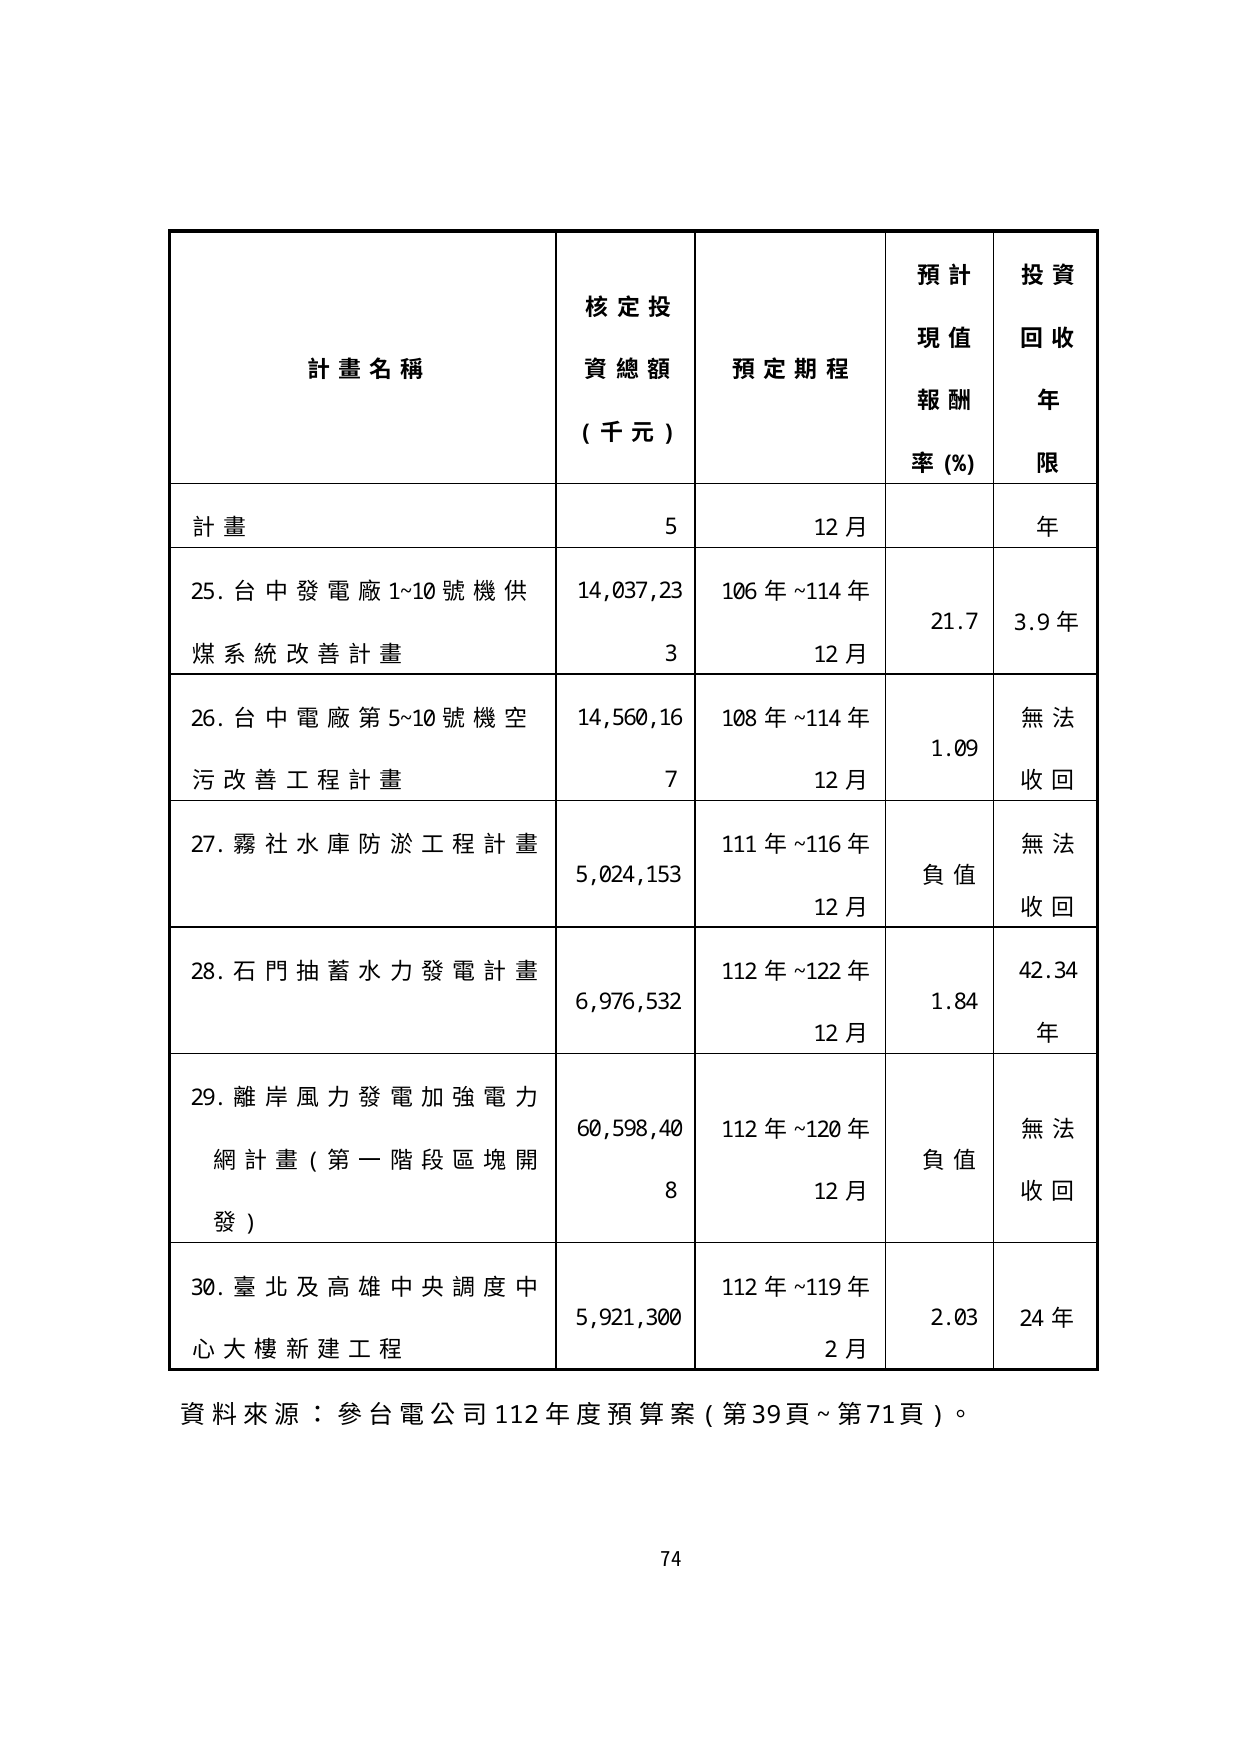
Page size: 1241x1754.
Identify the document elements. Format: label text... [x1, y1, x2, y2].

table_cell 1.09 [886, 675, 993, 799]
table_cell 42.34年 [994, 928, 1096, 1053]
table_header 投資回收 年 限 [994, 233, 1096, 482]
table_cell 112年~120年12月 [696, 1054, 885, 1242]
table_cell 1.84 [886, 928, 993, 1053]
table_cell 28.石門抽蓄水力發電計畫 [171, 928, 555, 1053]
table_cell [886, 484, 993, 546]
table_cell 106年~114年12月 [696, 548, 885, 673]
table_cell 24年 [994, 1243, 1096, 1368]
table_header 計畫名稱 [171, 233, 555, 482]
table_cell 30.臺北及高雄中央調度中心大樓新建工程 [171, 1243, 555, 1368]
table_cell 111年~116年12月 [696, 801, 885, 926]
table_cell 無法收回 [994, 1054, 1096, 1242]
table_cell 計畫 [171, 484, 555, 546]
text 資料來源：參台電公司112年度預算案(第39頁~第71頁)。 [177, 1371, 1063, 1434]
table_header 核定投資總額 (千元) [557, 233, 694, 482]
table_cell 5,024,153 [557, 801, 694, 926]
table_cell 6,976,532 [557, 928, 694, 1053]
table_cell 無法收回 [994, 801, 1096, 926]
table_header 預計現值報酬率(%) [886, 233, 993, 482]
table_header 預定期程 [696, 233, 885, 482]
table_cell 14,560,167 [557, 675, 694, 799]
table_cell 12月 [696, 484, 885, 546]
table_cell 29.離岸風力發電加強電力網計畫(第一階段區塊開發) [171, 1054, 555, 1242]
table_cell 年 [994, 484, 1096, 546]
table_cell 2.03 [886, 1243, 993, 1368]
table_cell 112年~122年12月 [696, 928, 885, 1053]
table_cell 112年~119年2月 [696, 1243, 885, 1368]
table_cell 無法收回 [994, 675, 1096, 799]
table_cell 負值 [886, 1054, 993, 1242]
table_cell 27.霧社水庫防淤工程計畫 [171, 801, 555, 926]
table_cell 3.9年 [994, 548, 1096, 673]
table_cell 108年~114年12月 [696, 675, 885, 799]
table_cell 60,598,408 [557, 1054, 694, 1242]
table_cell 21.7 [886, 548, 993, 673]
table_cell 5 [557, 484, 694, 546]
table_cell 25.台中發電廠1~10號機供煤系統改善計畫 [171, 548, 555, 673]
table_cell 5,921,300 [557, 1243, 694, 1368]
table_cell 26.台中電廠第5~10號機空污改善工程計畫 [171, 675, 555, 799]
table_cell 14,037,233 [557, 548, 694, 673]
table_cell 負值 [886, 801, 993, 926]
